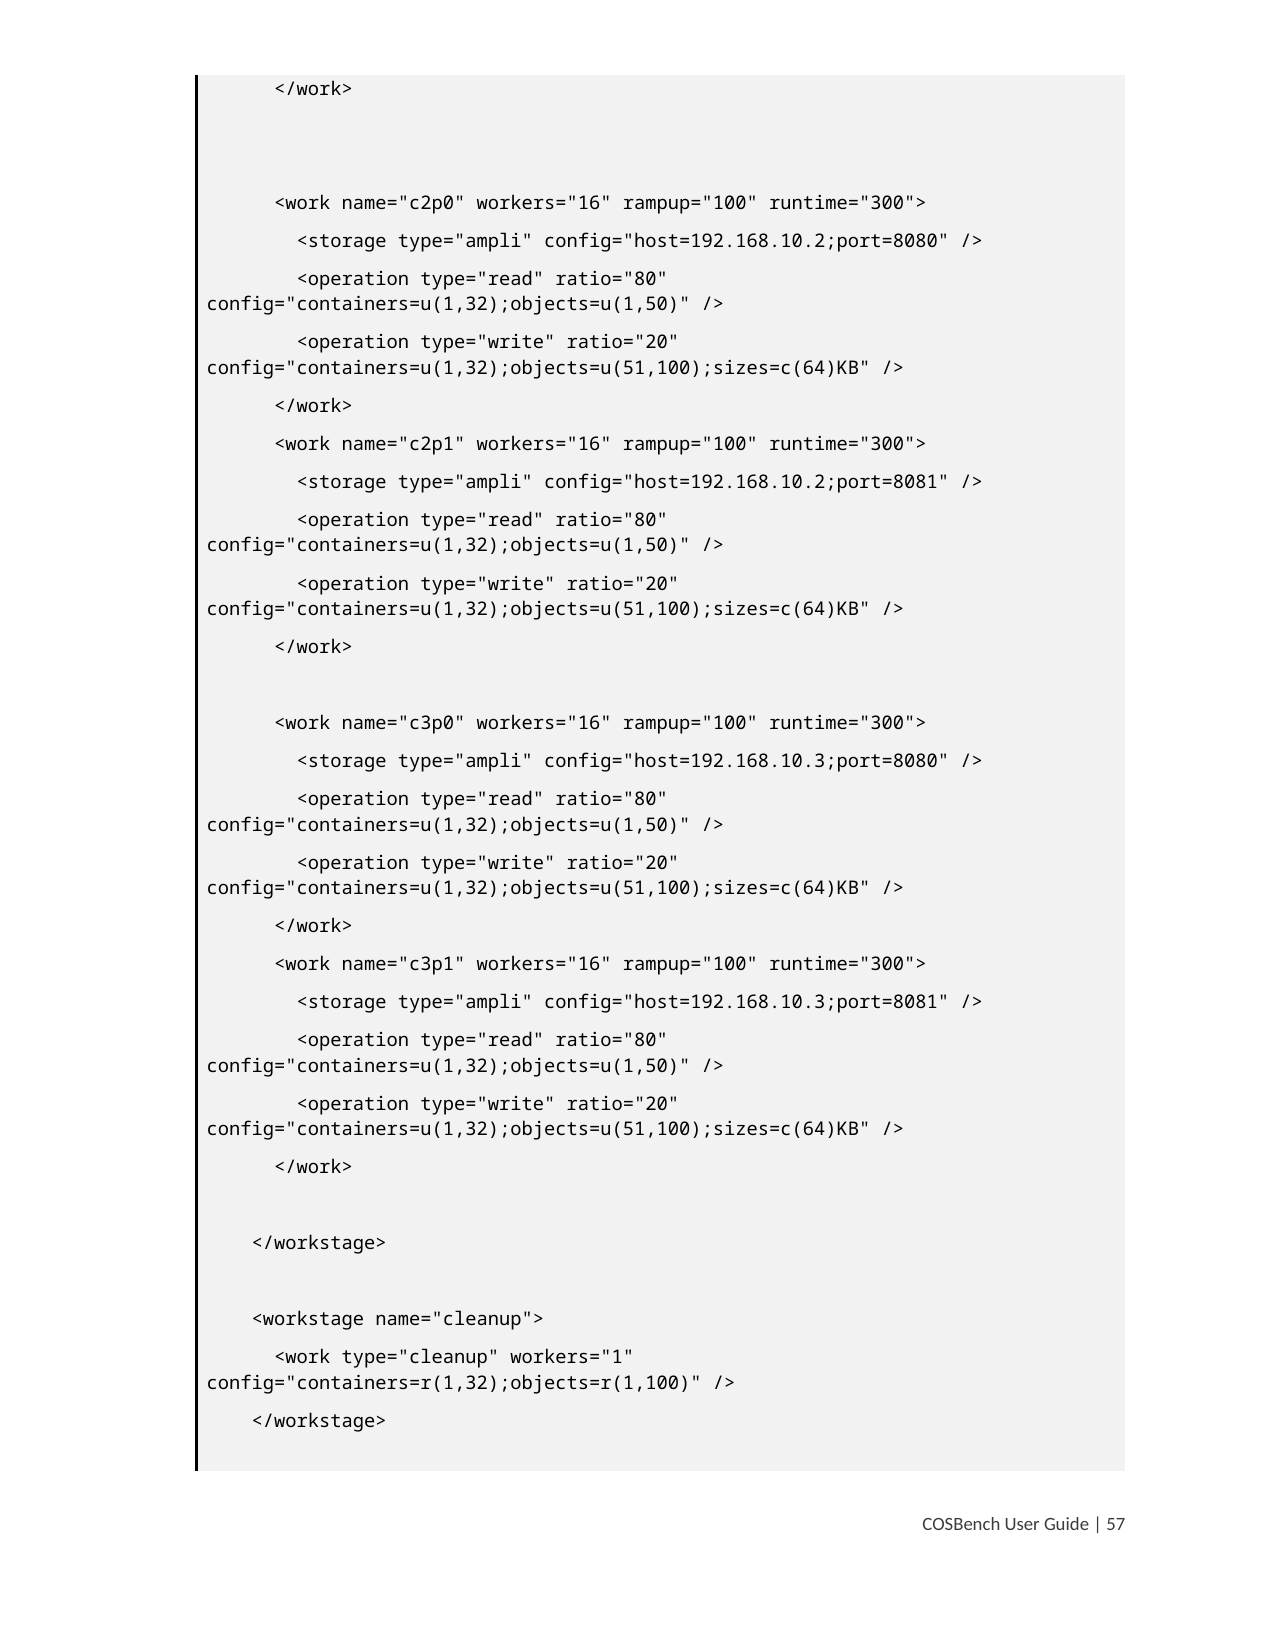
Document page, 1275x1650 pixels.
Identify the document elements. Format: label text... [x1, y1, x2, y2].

text </work> [198, 392, 1125, 418]
text </work> [198, 912, 1125, 938]
text <operation type="read" ratio="80" config="containers=u(1,32);objects=u(1,50)" /> [198, 785, 1125, 836]
text <operation type="read" ratio="80" config="containers=u(1,32);objects=u(1,50)" /> [198, 1027, 1125, 1078]
text </workstage> [198, 1230, 1125, 1255]
text <work type="cleanup" workers="1" config="containers=r(1,32);objects=r(1,100)" /> [198, 1344, 1125, 1395]
text <work name="c3p1" workers="16" rampup="100" runtime="300"> [198, 951, 1125, 976]
text <operation type="write" ratio="20" config="containers=u(1,32);objects=u(51,100);sizes=c(64)KB" /> [198, 849, 1125, 900]
text <work name="c3p0" workers="16" rampup="100" runtime="300"> [198, 709, 1125, 735]
text <operation type="write" ratio="20" config="containers=u(1,32);objects=u(51,100);sizes=c(64)KB" /> [198, 570, 1125, 621]
text <operation type="write" ratio="20" config="containers=u(1,32);objects=u(51,100);sizes=c(64)KB" /> [198, 1090, 1125, 1141]
text </workstage> [198, 1407, 1125, 1433]
text </work> [198, 1154, 1125, 1179]
text <storage type="ampli" config="host=192.168.10.2;port=8080" /> [198, 227, 1125, 253]
text </work> [198, 75, 1125, 101]
text <workstage name="cleanup"> [198, 1306, 1125, 1331]
text </work> [198, 633, 1125, 659]
text <operation type="read" ratio="80" config="containers=u(1,32);objects=u(1,50)" /> [198, 265, 1125, 316]
text <work name="c2p0" workers="16" rampup="100" runtime="300"> [198, 189, 1125, 214]
text <storage type="ampli" config="host=192.168.10.3;port=8081" /> [198, 988, 1125, 1014]
text <storage type="ampli" config="host=192.168.10.3;port=8080" /> [198, 747, 1125, 773]
text <operation type="read" ratio="80" config="containers=u(1,32);objects=u(1,50)" /> [198, 506, 1125, 557]
text <operation type="write" ratio="20" config="containers=u(1,32);objects=u(51,100);sizes=c(64)KB" /> [198, 329, 1125, 380]
text <work name="c2p1" workers="16" rampup="100" runtime="300"> [198, 430, 1125, 456]
text <storage type="ampli" config="host=192.168.10.2;port=8081" /> [198, 468, 1125, 494]
